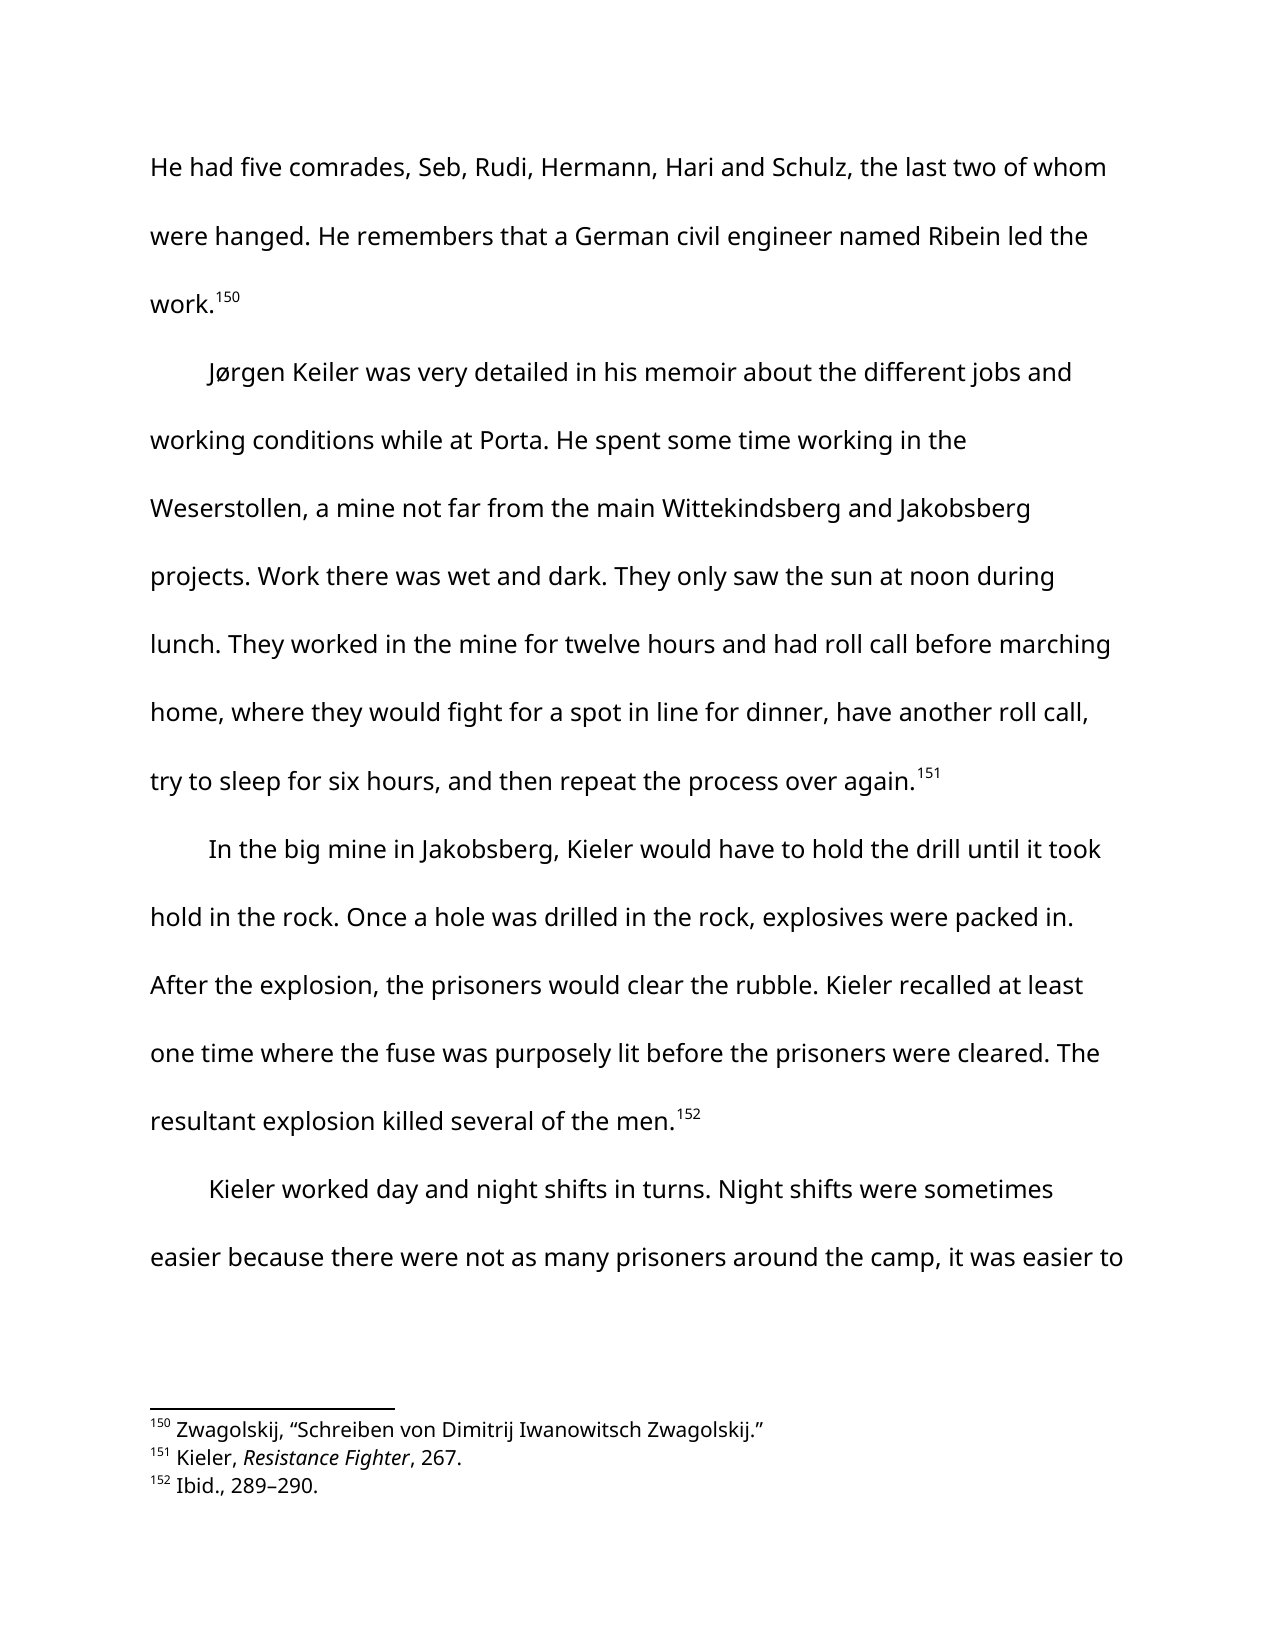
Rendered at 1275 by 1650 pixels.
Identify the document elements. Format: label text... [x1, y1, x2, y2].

text Ibid., 289–290. [150, 1472, 1125, 1500]
text In the big mine in Jakobsberg, Kieler would have to hold the drill until it took hold in the rock. Once a hole was drilled in the rock, explosives were packed in. After the explosion, the prisoners would clear the rubble. Kieler recalled at least one time where the fuse was purposely lit before the prisoners were cleared. The resultant explosion killed several of the men. [150, 831, 1125, 1138]
text Kieler worked day and night shifts in turns. Night shifts were sometimes easier because there were not as many prisoners around the camp, it was easier to [150, 1172, 1125, 1274]
text Zwagolskij, “Schreiben von Dimitrij Iwanowitsch Zwagolskij.” [150, 1415, 1125, 1443]
text Kieler, Resistance Fighter, 267. [150, 1443, 1125, 1472]
text He had five comrades, Seb, Rudi, Hermann, Hari and Schulz, the last two of whom were hanged. He remembers that a German civil engineer named Ribein led the work. [150, 150, 1125, 320]
text Jørgen Keiler was very detailed in his memoir about the different jobs and working conditions while at Porta. He spent some time working in the Weserstollen, a mine not far from the main Wittekindsberg and Jakobsberg projects. Work there was wet and dark. They only saw the sun at noon during lunch. They worked in the mine for twelve hours and had roll call before marching home, where they would fight for a spot in line for dinner, have another roll call, try to sleep for six hours, and then repeat the process over again. [150, 354, 1125, 797]
